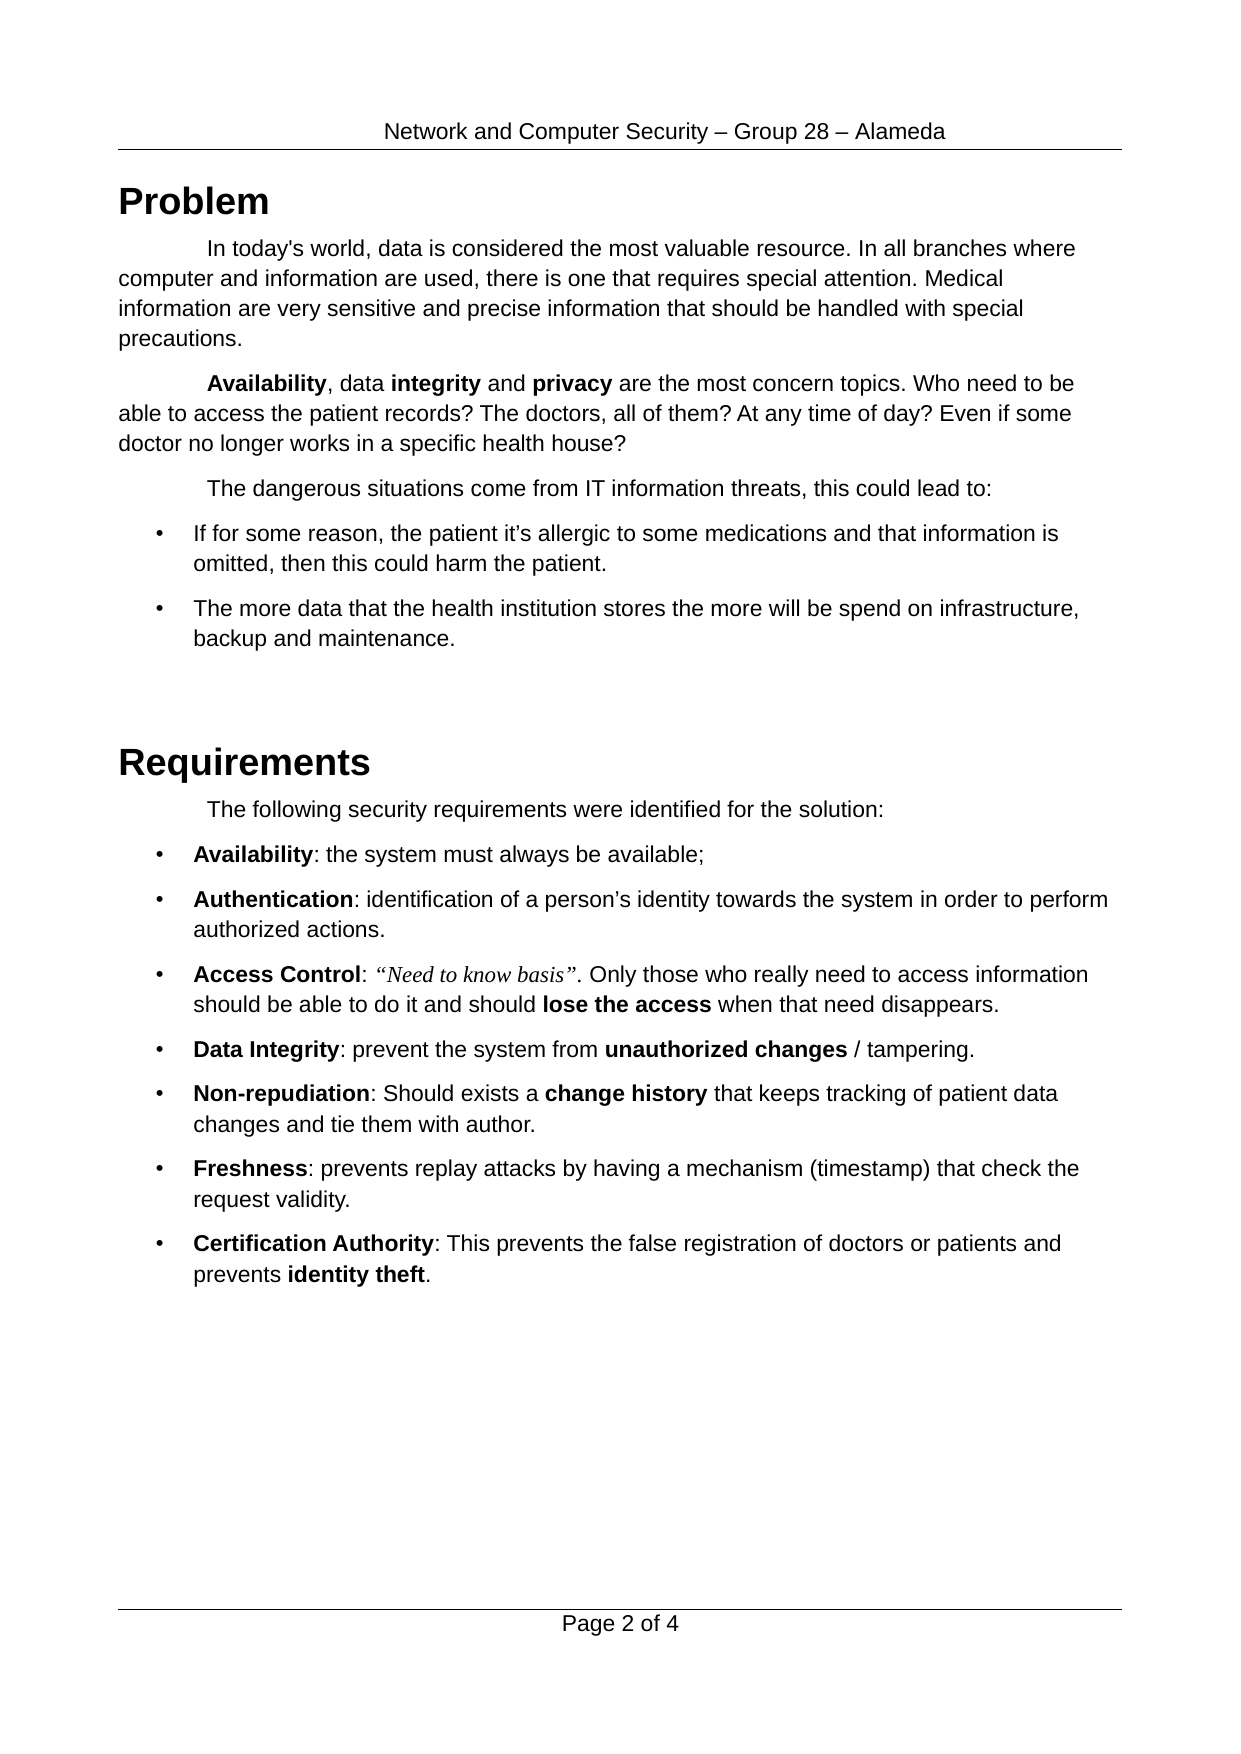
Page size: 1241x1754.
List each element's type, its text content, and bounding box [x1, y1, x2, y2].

text The dangerous situations come from IT information threats, this could lead to: [118, 475, 1122, 502]
text Availability, data integrity and privacy are the most concern topics. Who need to be able to access the patient records? The doctors, all of them? At any time of day? Even if some doctor no longer works in a specific health house? [118, 370, 1122, 457]
list The more data that the health institution stores the more will be spend on infrastructure, backup and maintenance. [156, 595, 1122, 652]
list Access Control: “Need to know basis”. Only those who really need to access information should be able to do it and should lose the access when that need disappears. [156, 961, 1122, 1017]
list Availability: the system must always be available; [156, 841, 1122, 867]
subtitle Problem [118, 178, 1122, 222]
list Data Integrity: prevent the system from unauthorized changes / tampering. [156, 1036, 1122, 1062]
text In today's world, data is considered the most valuable resource. In all branches where computer and information are used, there is one that requires special attention. Medical information are very sensitive and precise information that should be handled with special precautions. [118, 234, 1122, 352]
subtitle Requirements [118, 740, 1122, 783]
list Freshness: prevents replay attacks by having a mechanism (timestamp) that check the request validity. [156, 1155, 1122, 1212]
list Non-repudiation: Should exists a change history that keeps tracking of patient data changes and tie them with author. [156, 1080, 1122, 1137]
list Certification Authority: This prevents the false registration of doctors or patients and prevents identity theft. [156, 1230, 1122, 1287]
list Authentication: identification of a person’s identity towards the system in order to perform authorized actions. [156, 886, 1122, 942]
list If for some reason, the patient it’s allergic to some medications and that information is omitted, then this could harm the patient. [156, 520, 1122, 577]
text The following security requirements were identified for the solution: [118, 796, 1122, 822]
